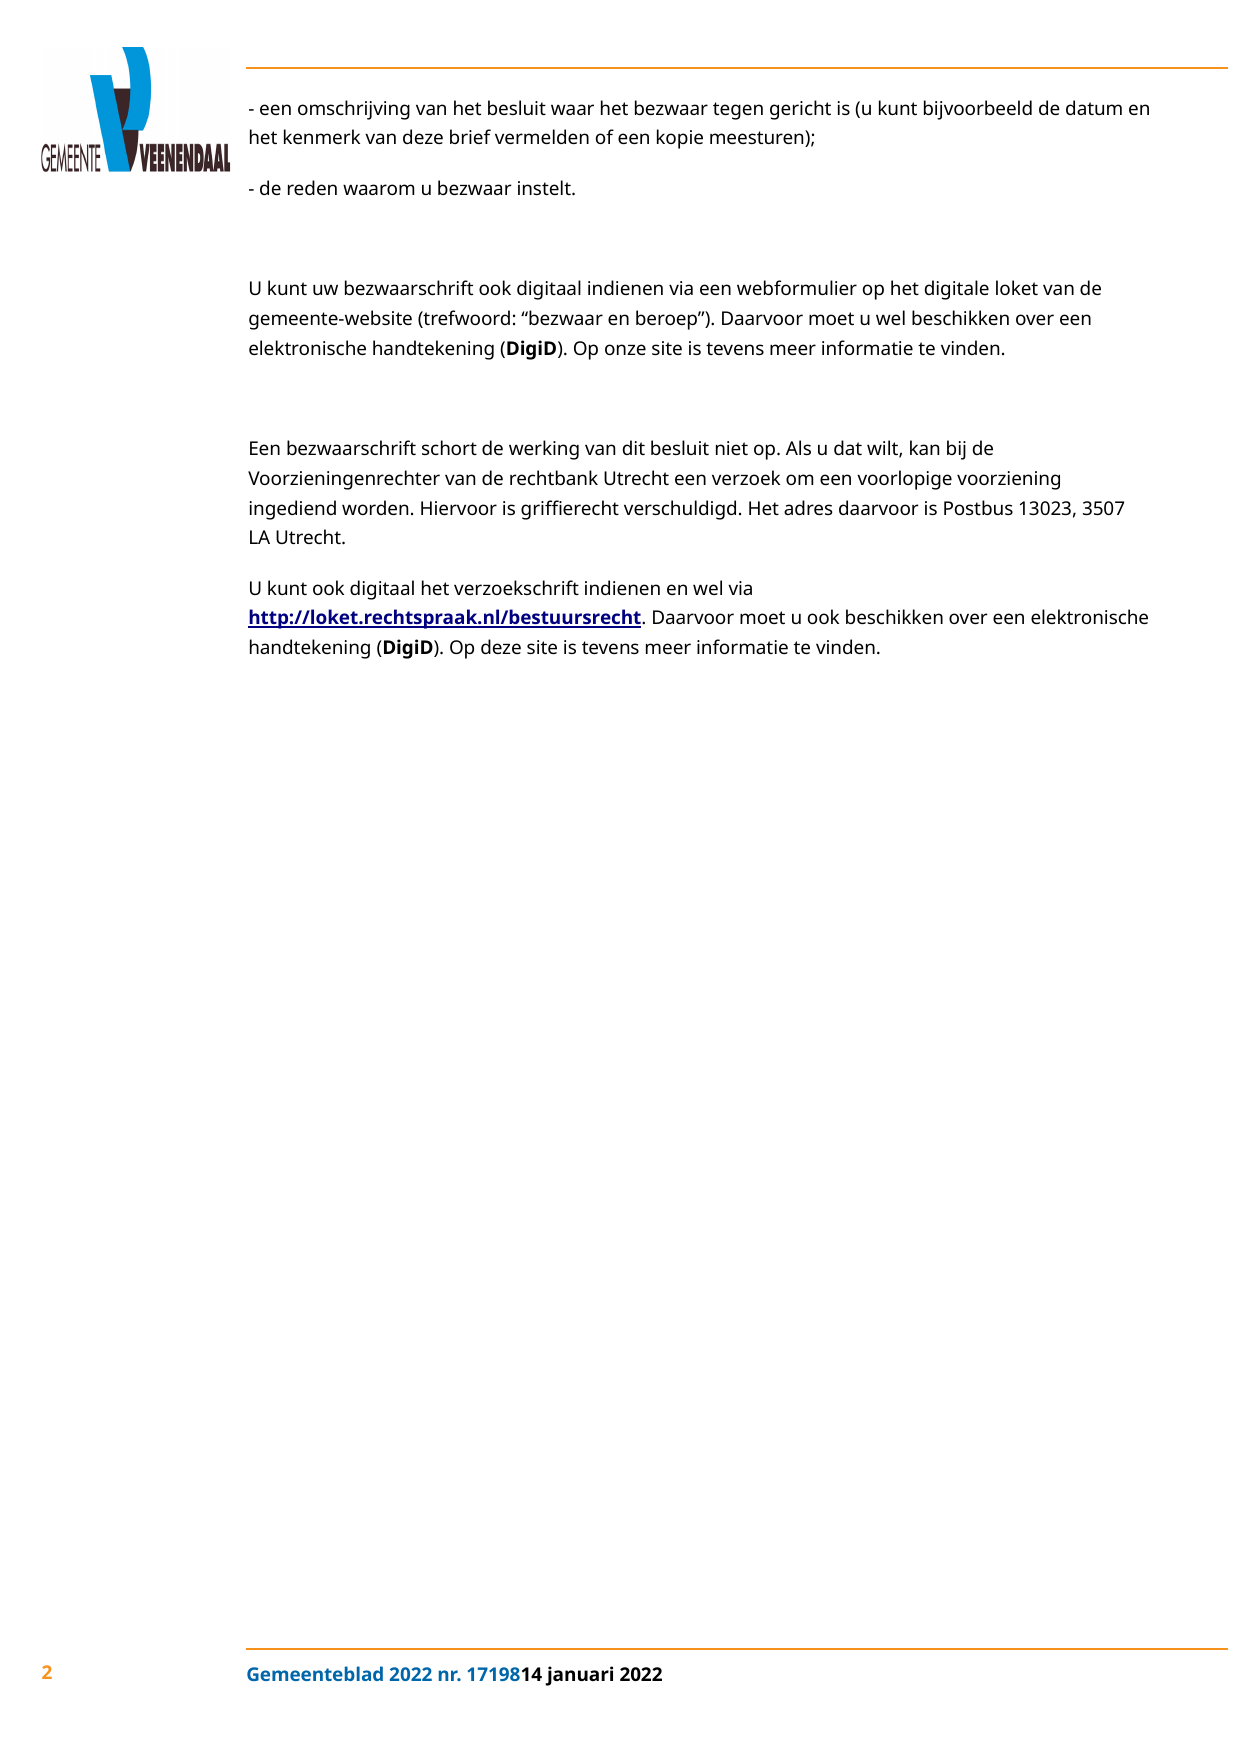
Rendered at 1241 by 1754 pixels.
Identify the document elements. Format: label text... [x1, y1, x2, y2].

text U kunt uw bezwaarschrift ook digitaal indienen via een webformulier op het digitale loket van de gemeente-website (trefwoord: “bezwaar en beroep”). Daarvoor moet u wel beschikken over een elektronische handtekening (DigiD). Op onze site is tevens meer informatie te vinden. [248, 276, 1152, 361]
text U kunt ook digitaal het verzoekschrift indienen en wel via http://loket.rechtspraak.nl/bestuursrecht. Daarvoor moet u ook beschikken over een elektronische handtekening (DigiD). Op deze site is tevens meer informatie te vinden. [248, 575, 1152, 660]
text Een bezwaarschrift schort de werking van dit besluit niet op. Als u dat wilt, kan bij de Voorzieningenrechter van de rechtbank Utrecht een verzoek om een voorlopige voorziening ingediend worden. Hiervoor is griffierecht verschuldigd. Het adres daarvoor is Postbus 13023, 3507 LA Utrecht. [248, 436, 1152, 550]
text - de reden waarom u bezwaar instelt. [248, 175, 1152, 201]
picture [41, 47, 130, 172]
picture [123, 47, 231, 172]
text - een omschrijving van het besluit waar het bezwaar tegen gericht is (u kunt bijvoorbeeld de datum en het kenmerk van deze brief vermelden of een kopie meesturen); [248, 95, 1152, 150]
